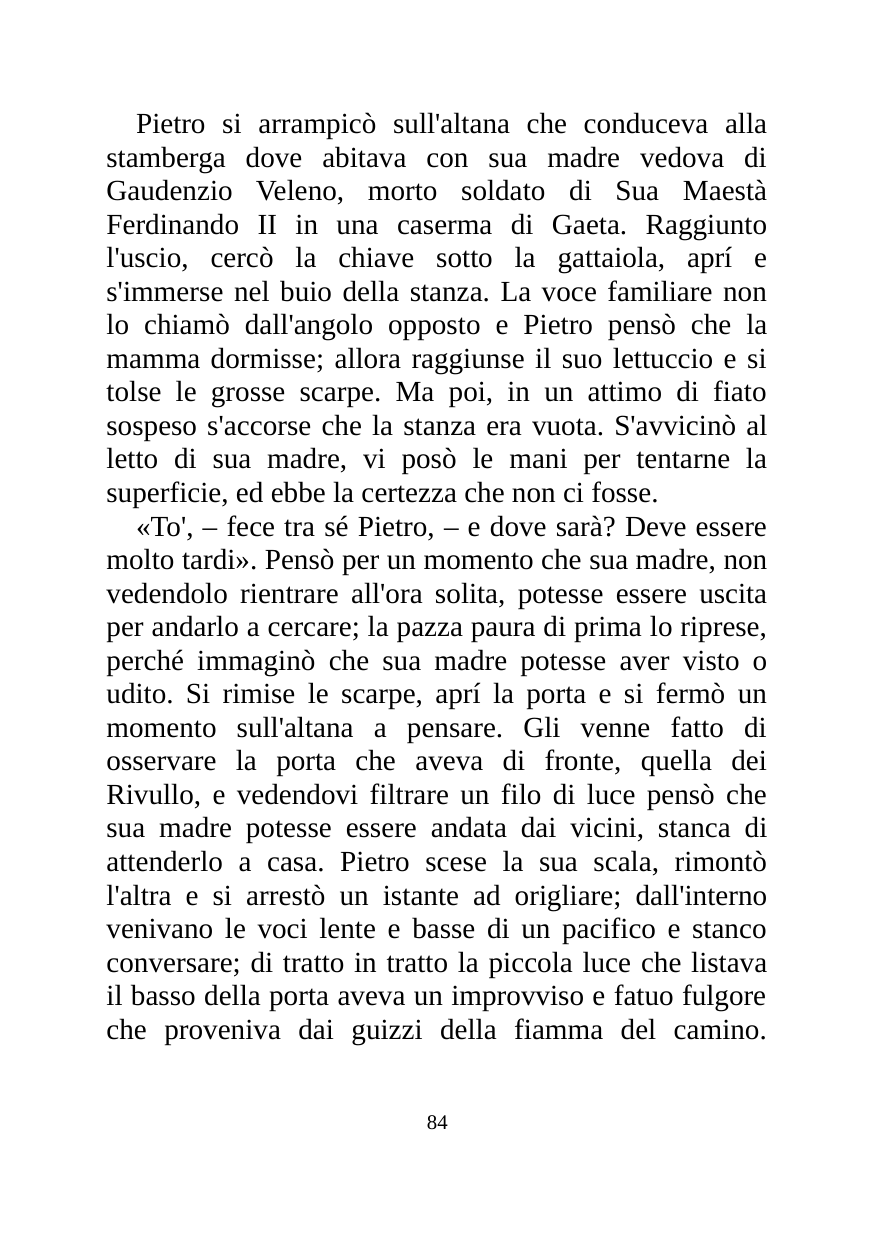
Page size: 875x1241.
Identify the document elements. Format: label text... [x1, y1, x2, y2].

text Pietro si arrampicò sull'altana che conduceva alla stamberga dove abitava con sua madre vedova di Gaudenzio Veleno, morto soldato di Sua Maestà Ferdinando II in una caserma di Gaeta. Raggiunto l'uscio, cercò la chiave sotto la gattaiola, aprí e s'immerse nel buio della stanza. La voce familiare non lo chiamò dall'angolo opposto e Pietro pensò che la mamma dormisse; allora raggiunse il suo lettuccio e si tolse le grosse scarpe. Ma poi, in un attimo di fiato sospeso s'accorse che la stanza era vuota. S'avvicinò al letto di sua madre, vi posò le mani per tentarne la superficie, ed ebbe la certezza che non ci fosse. [106, 106, 768, 509]
text «To', – fece tra sé Pietro, – e dove sarà? Deve essere molto tardi». Pensò per un momento che sua madre, non vedendolo rientrare all'ora solita, potesse essere uscita per andarlo a cercare; la pazza paura di prima lo riprese, perché immaginò che sua madre potesse aver visto o udito. Si rimise le scarpe, aprí la porta e si fermò un momento sull'altana a pensare. Gli venne fatto di osservare la porta che aveva di fronte, quella dei Rivullo, e vedendovi filtrare un filo di luce pensò che sua madre potesse essere andata dai vicini, stanca di attenderlo a casa. Pietro scese la sua scala, rimontò l'altra e si arrestò un istante ad origliare; dall'interno venivano le voci lente e basse di un pacifico e stanco conversare; di tratto in tratto la piccola luce che listava il basso della porta aveva un improvviso e fatuo fulgore che proveniva dai guizzi della fiamma del camino. [106, 509, 768, 1045]
